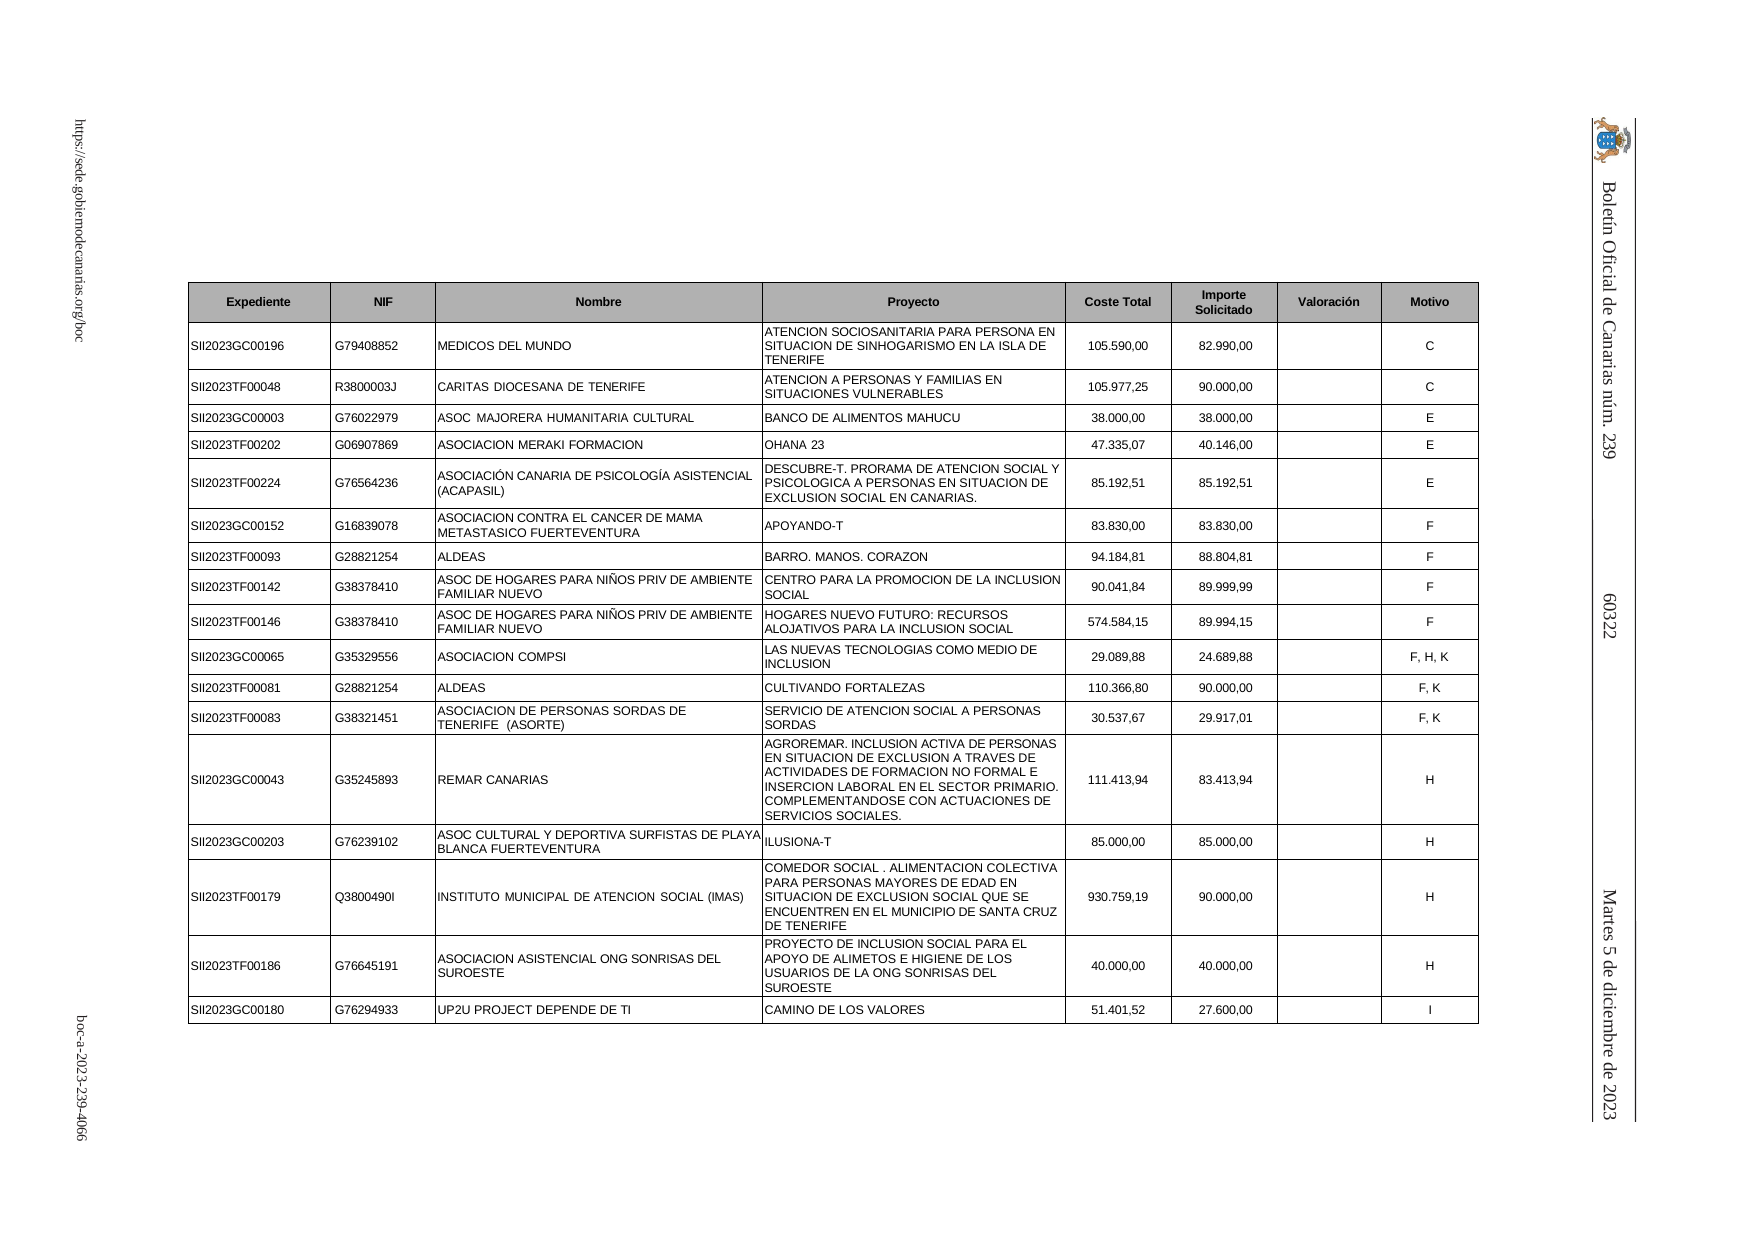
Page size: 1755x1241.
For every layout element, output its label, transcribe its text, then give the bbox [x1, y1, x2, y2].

table_cell AGROREMAR. INCLUSION ACTIVA DE PERSONAS EN SITUACION DE EXCLUSION A TRAVES DE ACTIVIDADES DE FORMACION NO FORMAL E INSERCION LABORAL EN EL SECTOR PRIMARIO. COMPLEMENTANDOSE CON ACTUACIONES DE SERVICIOS SOCIALES. [763, 735, 1065, 824]
table_cell H [1382, 735, 1478, 824]
table_cell [1278, 543, 1381, 569]
table_cell 40.000,00 [1172, 936, 1277, 996]
table_cell G38378410 [331, 605, 435, 639]
table_cell SII2023TF00081 [189, 675, 330, 701]
table_cell G76022979 [331, 405, 435, 431]
table_cell C [1382, 323, 1478, 369]
table_cell ASOCIACION DE PERSONAS SORDAS DE TENERIFE (ASORTE) [436, 702, 762, 734]
table_cell 89.994,15 [1172, 605, 1277, 639]
table_cell 29.089,88 [1066, 640, 1171, 674]
table_cell UP2U PROJECT DEPENDE DE TI [436, 997, 762, 1023]
table_cell [1278, 825, 1381, 859]
table_cell 24.689,88 [1172, 640, 1277, 674]
table_cell F [1382, 605, 1478, 639]
table_cell ATENCION SOCIOSANITARIA PARA PERSONA EN SITUACION DE SINHOGARISMO EN LA ISLA DE TENERIFE [763, 323, 1065, 369]
table_cell E [1382, 432, 1478, 458]
table_header Expediente [189, 283, 330, 322]
table_cell SII2023GC00152 [189, 509, 330, 542]
table_cell 29.917,01 [1172, 702, 1277, 734]
table_cell ASOC DE HOGARES PARA NIÑOS PRIV DE AMBIENTE FAMILIAR NUEVO [436, 570, 762, 604]
table_cell 47.335,07 [1066, 432, 1171, 458]
table_cell [1278, 432, 1381, 458]
table_cell G76239102 [331, 825, 435, 859]
table_cell 85.000,00 [1172, 825, 1277, 859]
table_cell COMEDOR SOCIAL . ALIMENTACION COLECTIVA PARA PERSONAS MAYORES DE EDAD EN SITUACION DE EXCLUSION SOCIAL QUE SE ENCUENTREN EN EL MUNICIPIO DE SANTA CRUZ DE TENERIFE [763, 860, 1065, 934]
table_cell ASOCIACION MERAKI FORMACION [436, 432, 762, 458]
table_cell G16839078 [331, 509, 435, 542]
table_cell [1278, 459, 1381, 507]
table_cell APOYANDO-T [763, 509, 1065, 542]
table_cell 90.000,00 [1172, 370, 1277, 404]
text Martes 5 de diciembre de 2023 [1600, 889, 1621, 1124]
table_cell 38.000,00 [1172, 405, 1277, 431]
table_cell 85.192,51 [1066, 459, 1171, 507]
table_cell ASOCIACIÓN CANARIA DE PSICOLOGÍA ASISTENCIAL (ACAPASIL) [436, 459, 762, 507]
table_header Valoración [1278, 283, 1381, 322]
table_cell SII2023TF00083 [189, 702, 330, 734]
table_cell 51.401,52 [1066, 997, 1171, 1023]
table_cell G35329556 [331, 640, 435, 674]
table_cell [1278, 605, 1381, 639]
table_cell [1278, 640, 1381, 674]
table_header Motivo [1382, 283, 1478, 322]
table_cell SII2023TF00093 [189, 543, 330, 569]
table_cell E [1382, 405, 1478, 431]
table_cell SII2023TF00048 [189, 370, 330, 404]
table_cell PROYECTO DE INCLUSION SOCIAL PARA EL APOYO DE ALIMETOS E HIGIENE DE LOS USUARIOS DE LA ONG SONRISAS DEL SUROESTE [763, 936, 1065, 996]
table_cell G76564236 [331, 459, 435, 507]
table_cell R3800003J [331, 370, 435, 404]
text boc-a-2023-239-4066 [74, 1016, 91, 1145]
table_cell [1278, 370, 1381, 404]
table_cell [1278, 936, 1381, 996]
table_cell 38.000,00 [1066, 405, 1171, 431]
table_cell MEDICOS DEL MUNDO [436, 323, 762, 369]
table_cell F [1382, 543, 1478, 569]
table_cell G79408852 [331, 323, 435, 369]
table_cell 90.000,00 [1172, 675, 1277, 701]
table_cell SII2023GC00180 [189, 997, 330, 1023]
table_cell G06907869 [331, 432, 435, 458]
table_cell [1278, 997, 1381, 1023]
table_cell SII2023TF00186 [189, 936, 330, 996]
table_header NIF [331, 283, 435, 322]
table_cell 90.000,00 [1172, 860, 1277, 934]
table_cell ASOC DE HOGARES PARA NIÑOS PRIV DE AMBIENTE FAMILIAR NUEVO [436, 605, 762, 639]
table_cell SII2023GC00203 [189, 825, 330, 859]
table_cell [1278, 405, 1381, 431]
table_cell H [1382, 936, 1478, 996]
table_cell 27.600,00 [1172, 997, 1277, 1023]
table_header Proyecto [763, 283, 1065, 322]
table_header Coste Total [1066, 283, 1171, 322]
table_cell SII2023TF00142 [189, 570, 330, 604]
table_cell 574.584,15 [1066, 605, 1171, 639]
table_cell 94.184,81 [1066, 543, 1171, 569]
table_cell [1278, 323, 1381, 369]
text https://sede.gobiernodecanarias.org/boc [72, 119, 89, 352]
table_cell ALDEAS [436, 675, 762, 701]
table_cell HOGARES NUEVO FUTURO: RECURSOS ALOJATIVOS PARA LA INCLUSION SOCIAL [763, 605, 1065, 639]
table_cell ASOC CULTURAL Y DEPORTIVA SURFISTAS DE PLAYA BLANCA FUERTEVENTURA [436, 825, 762, 859]
table_cell 89.999,99 [1172, 570, 1277, 604]
table_cell 83.830,00 [1172, 509, 1277, 542]
table_cell ILUSIONA-T [763, 825, 1065, 859]
table_cell [1278, 570, 1381, 604]
table_cell SII2023TF00202 [189, 432, 330, 458]
table_cell CULTIVANDO FORTALEZAS [763, 675, 1065, 701]
table_cell SII2023TF00224 [189, 459, 330, 507]
table_cell 111.413,94 [1066, 735, 1171, 824]
table_cell F, H, K [1382, 640, 1478, 674]
table_cell G38378410 [331, 570, 435, 604]
text Boletín Oficial de Canarias núm. 239 [1599, 181, 1621, 462]
table_cell 85.192,51 [1172, 459, 1277, 507]
table_cell [1278, 509, 1381, 542]
table_cell 82.990,00 [1172, 323, 1277, 369]
table_cell 90.041,84 [1066, 570, 1171, 604]
table_cell 30.537,67 [1066, 702, 1171, 734]
table_cell ASOCIACION COMPSI [436, 640, 762, 674]
text 60322 [1600, 593, 1621, 642]
table_cell G28821254 [331, 675, 435, 701]
table_cell 40.146,00 [1172, 432, 1277, 458]
table_cell REMAR CANARIAS [436, 735, 762, 824]
table_cell SII2023GC00196 [189, 323, 330, 369]
table_cell ASOCIACION ASISTENCIAL ONG SONRISAS DEL SUROESTE [436, 936, 762, 996]
table_cell SERVICIO DE ATENCION SOCIAL A PERSONAS SORDAS [763, 702, 1065, 734]
table_cell 105.977,25 [1066, 370, 1171, 404]
table_cell SII2023TF00146 [189, 605, 330, 639]
table_cell 83.830,00 [1066, 509, 1171, 542]
table_cell 83.413,94 [1172, 735, 1277, 824]
table_cell C [1382, 370, 1478, 404]
table_cell BANCO DE ALIMENTOS MAHUCU [763, 405, 1065, 431]
table_cell ASOCIACION CONTRA EL CANCER DE MAMA METASTASICO FUERTEVENTURA [436, 509, 762, 542]
table_cell [1278, 675, 1381, 701]
table_cell 110.366,80 [1066, 675, 1171, 701]
table_cell Q3800490I [331, 860, 435, 934]
table_cell DESCUBRE-T. PRORAMA DE ATENCION SOCIAL Y PSICOLOGICA A PERSONAS EN SITUACION DE EXCLUSION SOCIAL EN CANARIAS. [763, 459, 1065, 507]
table_cell I [1382, 997, 1478, 1023]
table_cell G28821254 [331, 543, 435, 569]
table_cell BARRO. MANOS. CORAZON [763, 543, 1065, 569]
table_cell 105.590,00 [1066, 323, 1171, 369]
table_header Nombre [436, 283, 762, 322]
table_cell CARITAS DIOCESANA DE TENERIFE [436, 370, 762, 404]
table_cell [1278, 702, 1381, 734]
table_cell E [1382, 459, 1478, 507]
table_cell G76294933 [331, 997, 435, 1023]
table_cell LAS NUEVAS TECNOLOGIAS COMO MEDIO DE INCLUSION [763, 640, 1065, 674]
table_cell F, K [1382, 702, 1478, 734]
table_cell H [1382, 825, 1478, 859]
table_cell 85.000,00 [1066, 825, 1171, 859]
table_header Importe Solicitado [1172, 283, 1277, 322]
table_cell SII2023GC00065 [189, 640, 330, 674]
table_cell G35245893 [331, 735, 435, 824]
table_cell F [1382, 570, 1478, 604]
table_cell CAMINO DE LOS VALORES [763, 997, 1065, 1023]
table_cell 40.000,00 [1066, 936, 1171, 996]
table_cell 930.759,19 [1066, 860, 1171, 934]
table_cell 88.804,81 [1172, 543, 1277, 569]
table_cell ATENCION A PERSONAS Y FAMILIAS EN SITUACIONES VULNERABLES [763, 370, 1065, 404]
table_cell ALDEAS [436, 543, 762, 569]
table_cell G38321451 [331, 702, 435, 734]
table_cell H [1382, 860, 1478, 934]
table_cell INSTITUTO MUNICIPAL DE ATENCION SOCIAL (IMAS) [436, 860, 762, 934]
table_cell [1278, 735, 1381, 824]
table_cell [1278, 860, 1381, 934]
table_cell F [1382, 509, 1478, 542]
table_cell SII2023GC00043 [189, 735, 330, 824]
table_cell ASOC MAJORERA HUMANITARIA CULTURAL [436, 405, 762, 431]
table_cell F, K [1382, 675, 1478, 701]
table_cell G76645191 [331, 936, 435, 996]
table_cell OHANA 23 [763, 432, 1065, 458]
table_cell CENTRO PARA LA PROMOCION DE LA INCLUSION SOCIAL [763, 570, 1065, 604]
table_cell SII2023GC00003 [189, 405, 330, 431]
table_cell SII2023TF00179 [189, 860, 330, 934]
